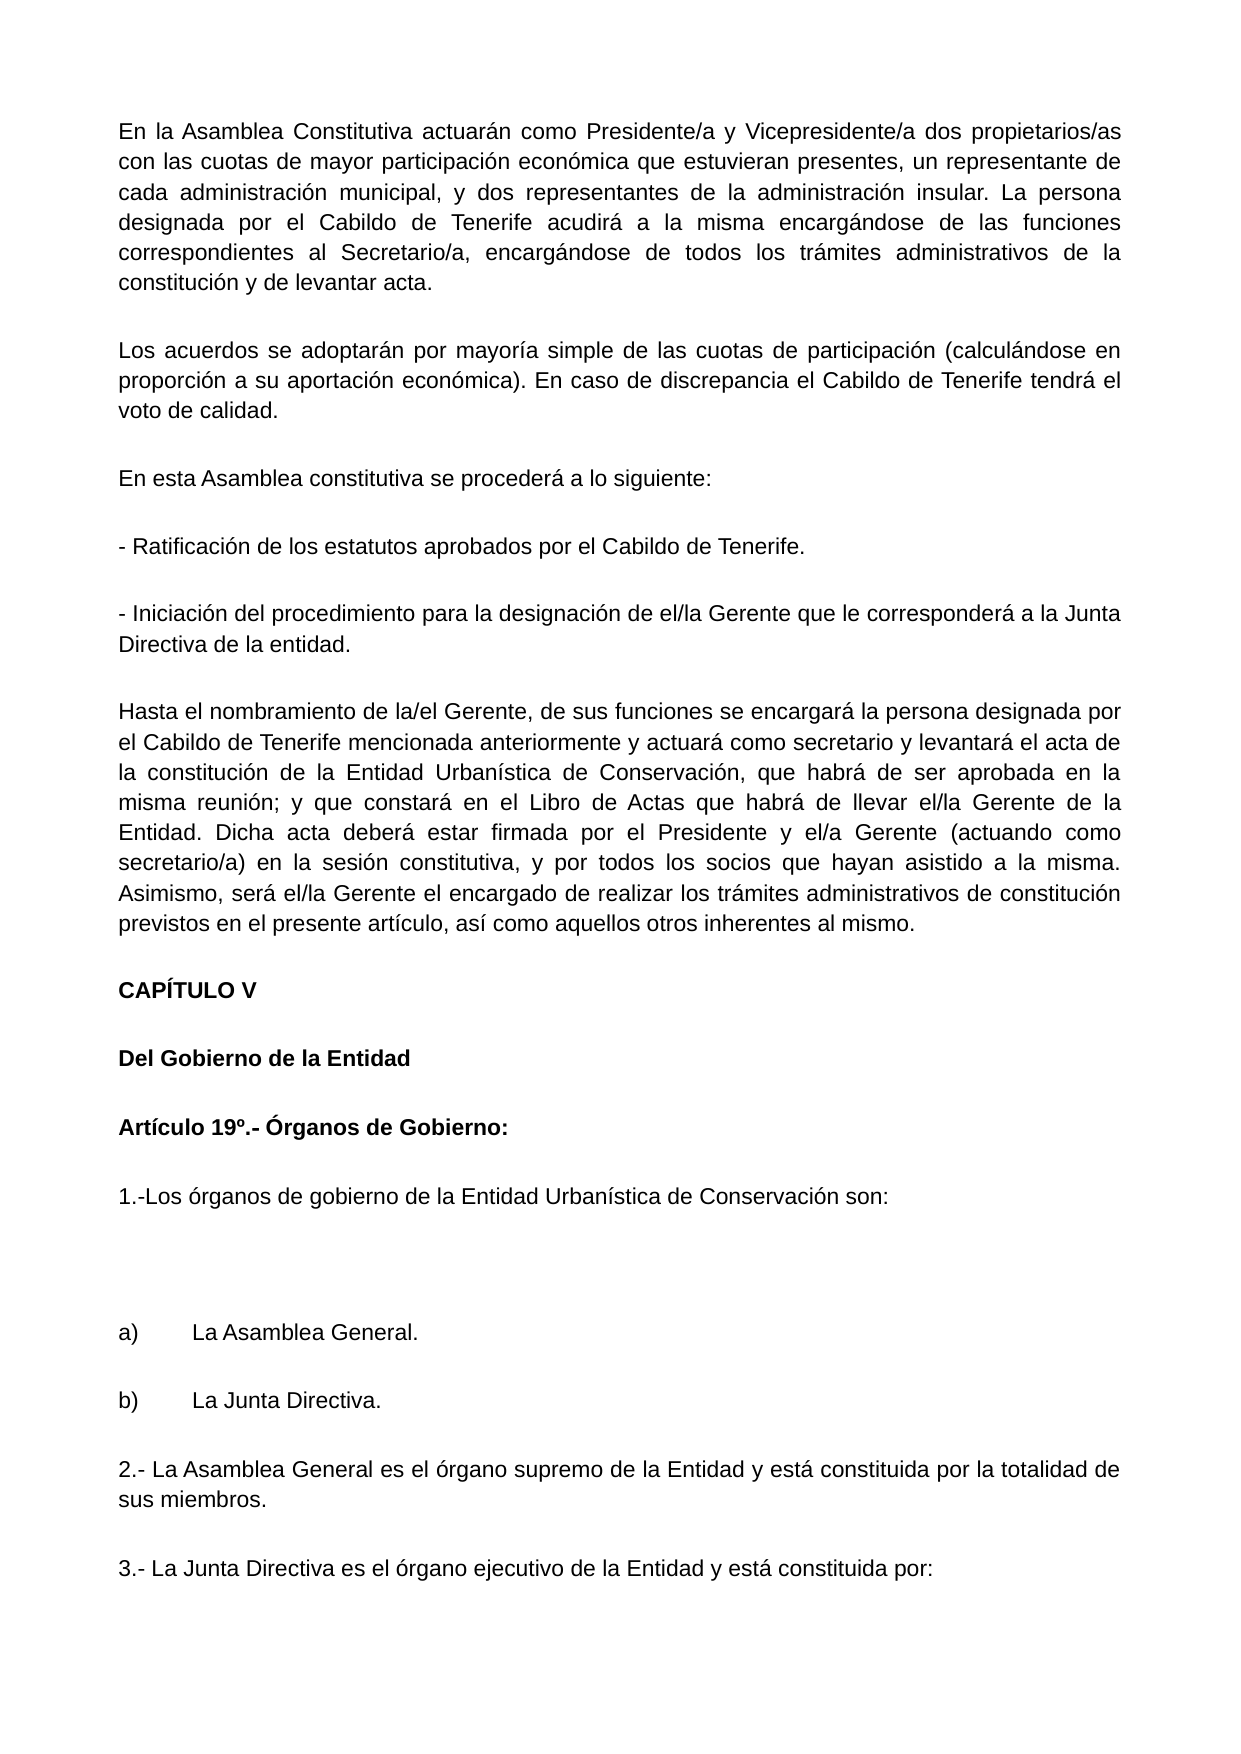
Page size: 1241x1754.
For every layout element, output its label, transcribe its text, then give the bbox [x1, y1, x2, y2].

text Los acuerdos se adoptarán por mayoría simple de las cuotas de participación (calculándose en proporción a su aportación económica). En caso de discrepancia el Cabildo de Tenerife tendrá el voto de calidad. [118, 337, 1122, 424]
text a) La Asamblea General. [118, 1319, 1122, 1345]
text Artículo 19º.‐ Órganos de Gobierno: [118, 1113, 1122, 1141]
text En la Asamblea Constitutiva actuarán como Presidente/a y Vicepresidente/a dos propietarios/as con las cuotas de mayor participación económica que estuvieran presentes, un representante de cada administración municipal, y dos representantes de la administración insular. La persona designada por el Cabildo de Tenerife acudirá a la misma encargándose de las funciones correspondientes al Secretario/a, encargándose de todos los trámites administrativos de la constitución y de levantar acta. [118, 118, 1122, 296]
text Hasta el nombramiento de la/el Gerente, de sus funciones se encargará la persona designada por el Cabildo de Tenerife mencionada anteriormente y actuará como secretario y levantará el acta de la constitución de la Entidad Urbanística de Conservación, que habrá de ser aprobada en la misma reunión; y que constará en el Libro de Actas que habrá de llevar el/la Gerente de la Entidad. Dicha acta deberá estar firmada por el Presidente y el/a Gerente (actuando como secretario/a) en la sesión constitutiva, y por todos los socios que hayan asistido a la misma. Asimismo, será el/la Gerente el encargado de realizar los trámites administrativos de constitución previstos en el presente artículo, así como aquellos otros inherentes al mismo. [118, 698, 1122, 936]
text 3.‐ La Junta Directiva es el órgano ejecutivo de la Entidad y está constituida por: [118, 1553, 1122, 1581]
text - Ratificación de los estatutos aprobados por el Cabildo de Tenerife. [118, 533, 1122, 559]
text 1.‐Los órganos de gobierno de la Entidad Urbanística de Conservación son: [118, 1182, 1122, 1210]
text Del Gobierno de la Entidad [118, 1045, 1122, 1072]
text b) La Junta Directiva. [118, 1387, 1122, 1413]
text 2.‐ La Asamblea General es el órgano supremo de la Entidad y está constituida por la totalidad de sus miembros. [118, 1454, 1122, 1512]
text CAPÍTULO V [118, 977, 1122, 1004]
text - Iniciación del procedimiento para la designación de el/la Gerente que le corresponderá a la Junta Directiva de la entidad. [118, 600, 1122, 657]
text En esta Asamblea constitutiva se procederá a lo siguiente: [118, 465, 1122, 491]
